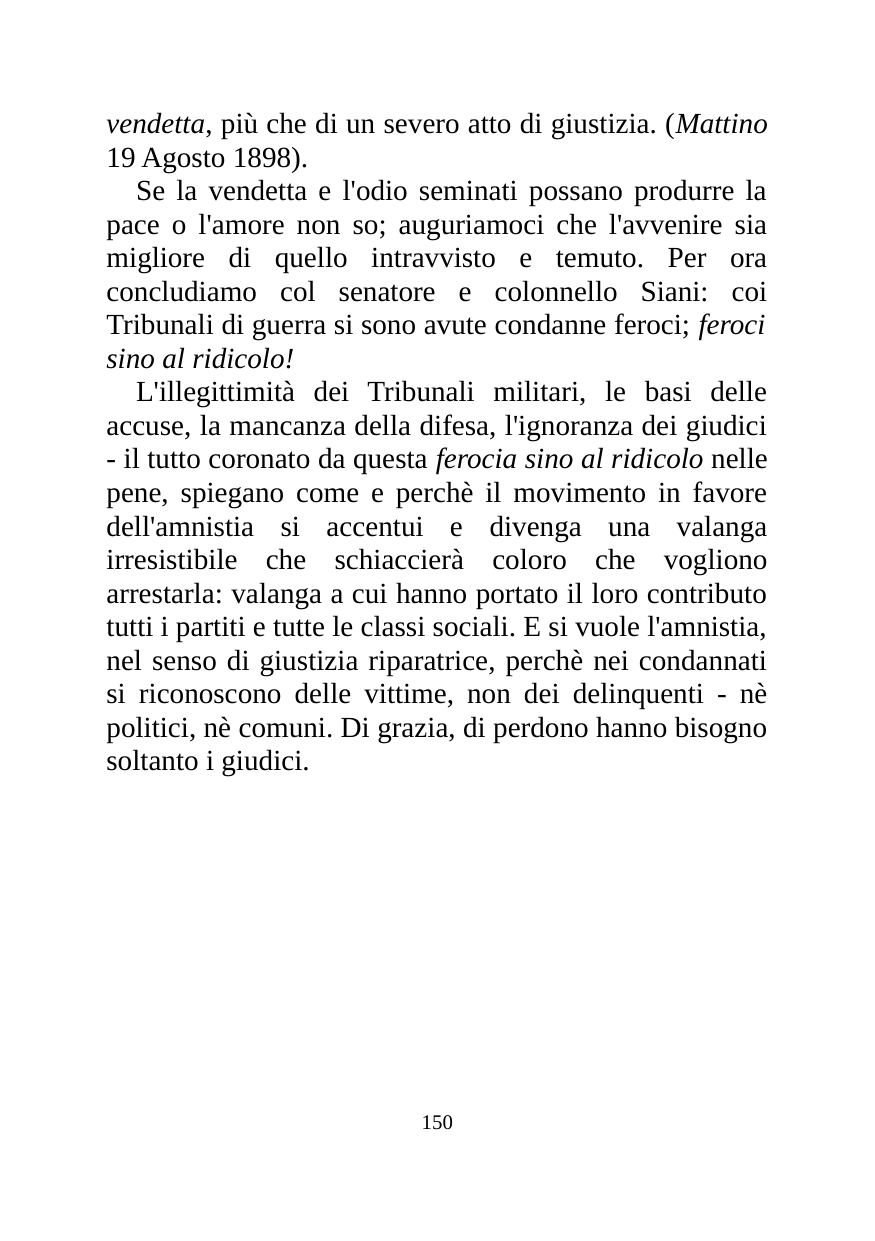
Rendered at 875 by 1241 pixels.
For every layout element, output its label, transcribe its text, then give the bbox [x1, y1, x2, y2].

text L'illegittimità dei Tribunali militari, le basi delle accuse, la mancanza della difesa, l'ignoranza dei giudici - il tutto coronato da questa ferocia sino al ridicolo nelle pene, spiegano come e perchè il movimento in favore dell'amnistia si accentui e divenga una valanga irresistibile che schiaccierà coloro che vogliono arrestarla: valanga a cui hanno portato il loro contributo tutti i partiti e tutte le classi sociali. E si vuole l'amnistia, nel senso di giustizia riparatrice, perchè nei condannati si riconoscono delle vittime, non dei delinquenti - nè politici, nè comuni. Di grazia, di perdono hanno bisogno soltanto i giudici. [106, 374, 768, 777]
text Se la vendetta e l'odio seminati possano produrre la pace o l'amore non so; auguriamoci che l'avvenire sia migliore di quello intravvisto e temuto. Per ora concludiamo col senatore e colonnello Siani: coi Tribunali di guerra si sono avute condanne feroci; feroci sino al ridicolo! [106, 173, 768, 374]
text vendetta, più che di un severo atto di giustizia. (Mattino 19 Agosto 1898). [106, 106, 768, 173]
